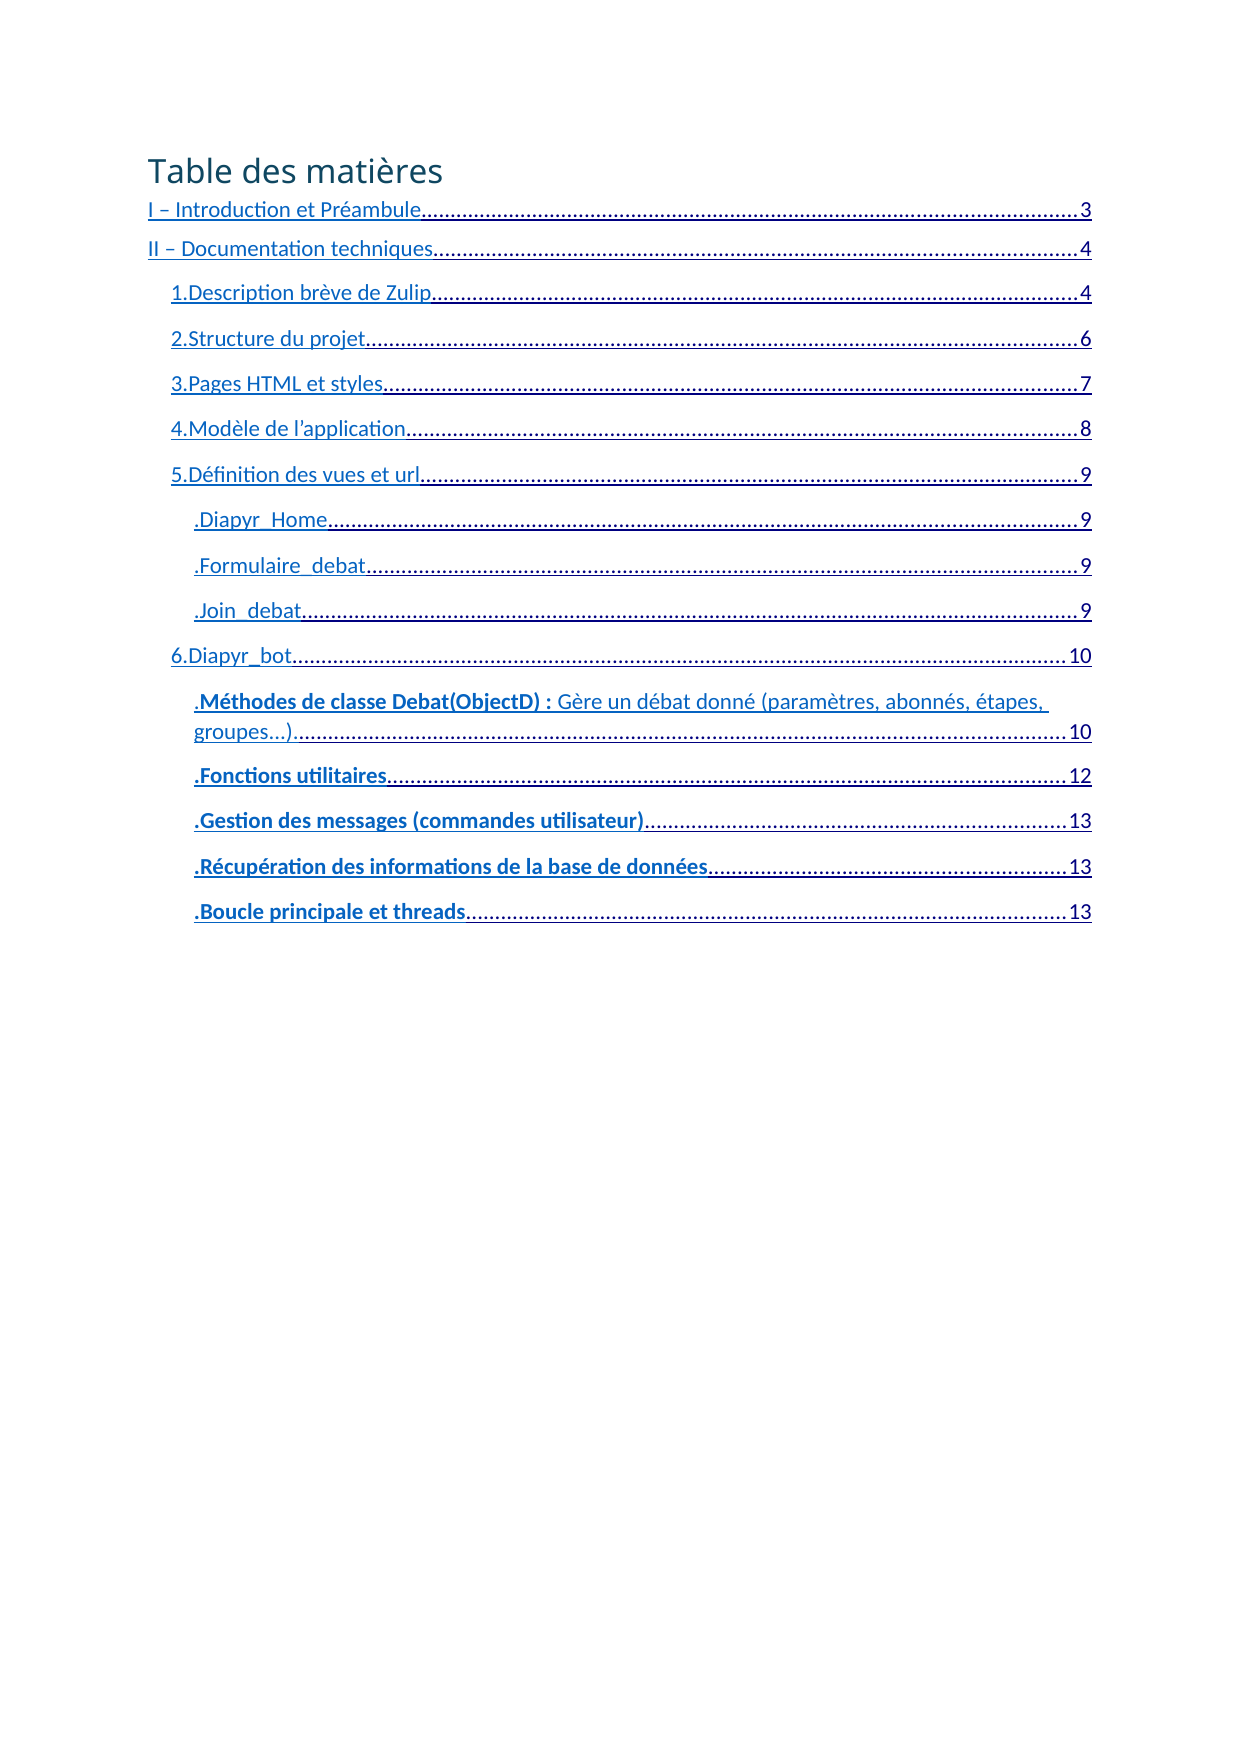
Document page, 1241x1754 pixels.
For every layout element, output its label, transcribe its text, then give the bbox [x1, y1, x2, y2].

text II – Documentation techniques 4 [148, 234, 1093, 262]
text 5. Définition des vues et url 9 [171, 455, 1093, 489]
text . Formulaire_debat 9 [193, 546, 1093, 580]
text Table des matières [148, 148, 1093, 193]
text . Join_debat 9 [193, 592, 1093, 626]
text 6. Diapyr_bot 10 [171, 637, 1093, 671]
text 1. Description brève de Zulip 4 [171, 274, 1093, 308]
text . Gestion des messages (commandes utilisateur) 13 [193, 802, 1093, 836]
text . Fonctions utilitaires 12 [193, 757, 1093, 791]
text . Boucle principale et threads 13 [193, 893, 1093, 927]
text 3. Pages HTML et styles 7 [171, 364, 1093, 399]
text 2. Structure du projet 6 [171, 319, 1093, 353]
text . Méthodes de classe Debat(ObjectD) : Gère un débat donné (paramètres, abonnés, étapes, groupes...). 10 [193, 682, 1093, 745]
text I – Introduction et Préambule 3 [148, 195, 1093, 223]
text . Diapyr_Home 9 [193, 501, 1093, 535]
text 4. Modèle de l’application 8 [171, 410, 1093, 444]
text . Récupération des informations de la base de données 13 [193, 847, 1093, 882]
